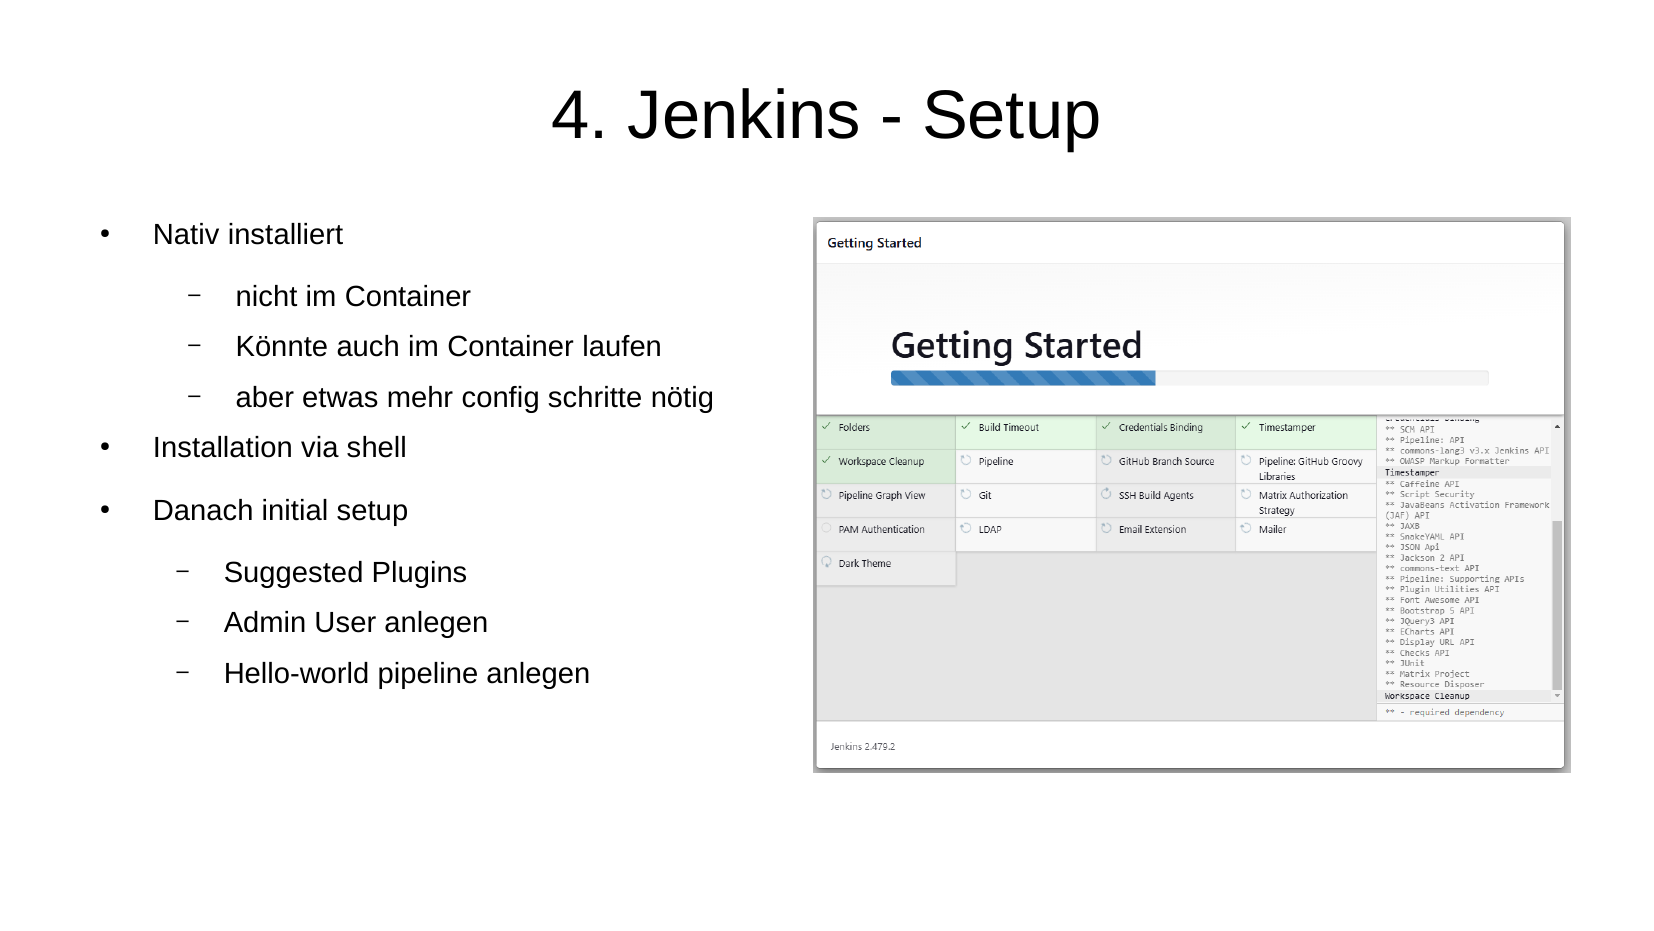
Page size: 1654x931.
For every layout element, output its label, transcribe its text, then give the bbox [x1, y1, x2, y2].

title 4. Jenkins - Setup [82, 37, 1571, 193]
list Nativ installiert nicht im Container Könnte auch im Container laufen aber etwas mehr config schritte nötig Installation via shell Danach initial setup Suggested Plugins Admin User anlegen Hello-world pipeline anlegen [82, 217, 1571, 886]
picture [813, 217, 1571, 773]
